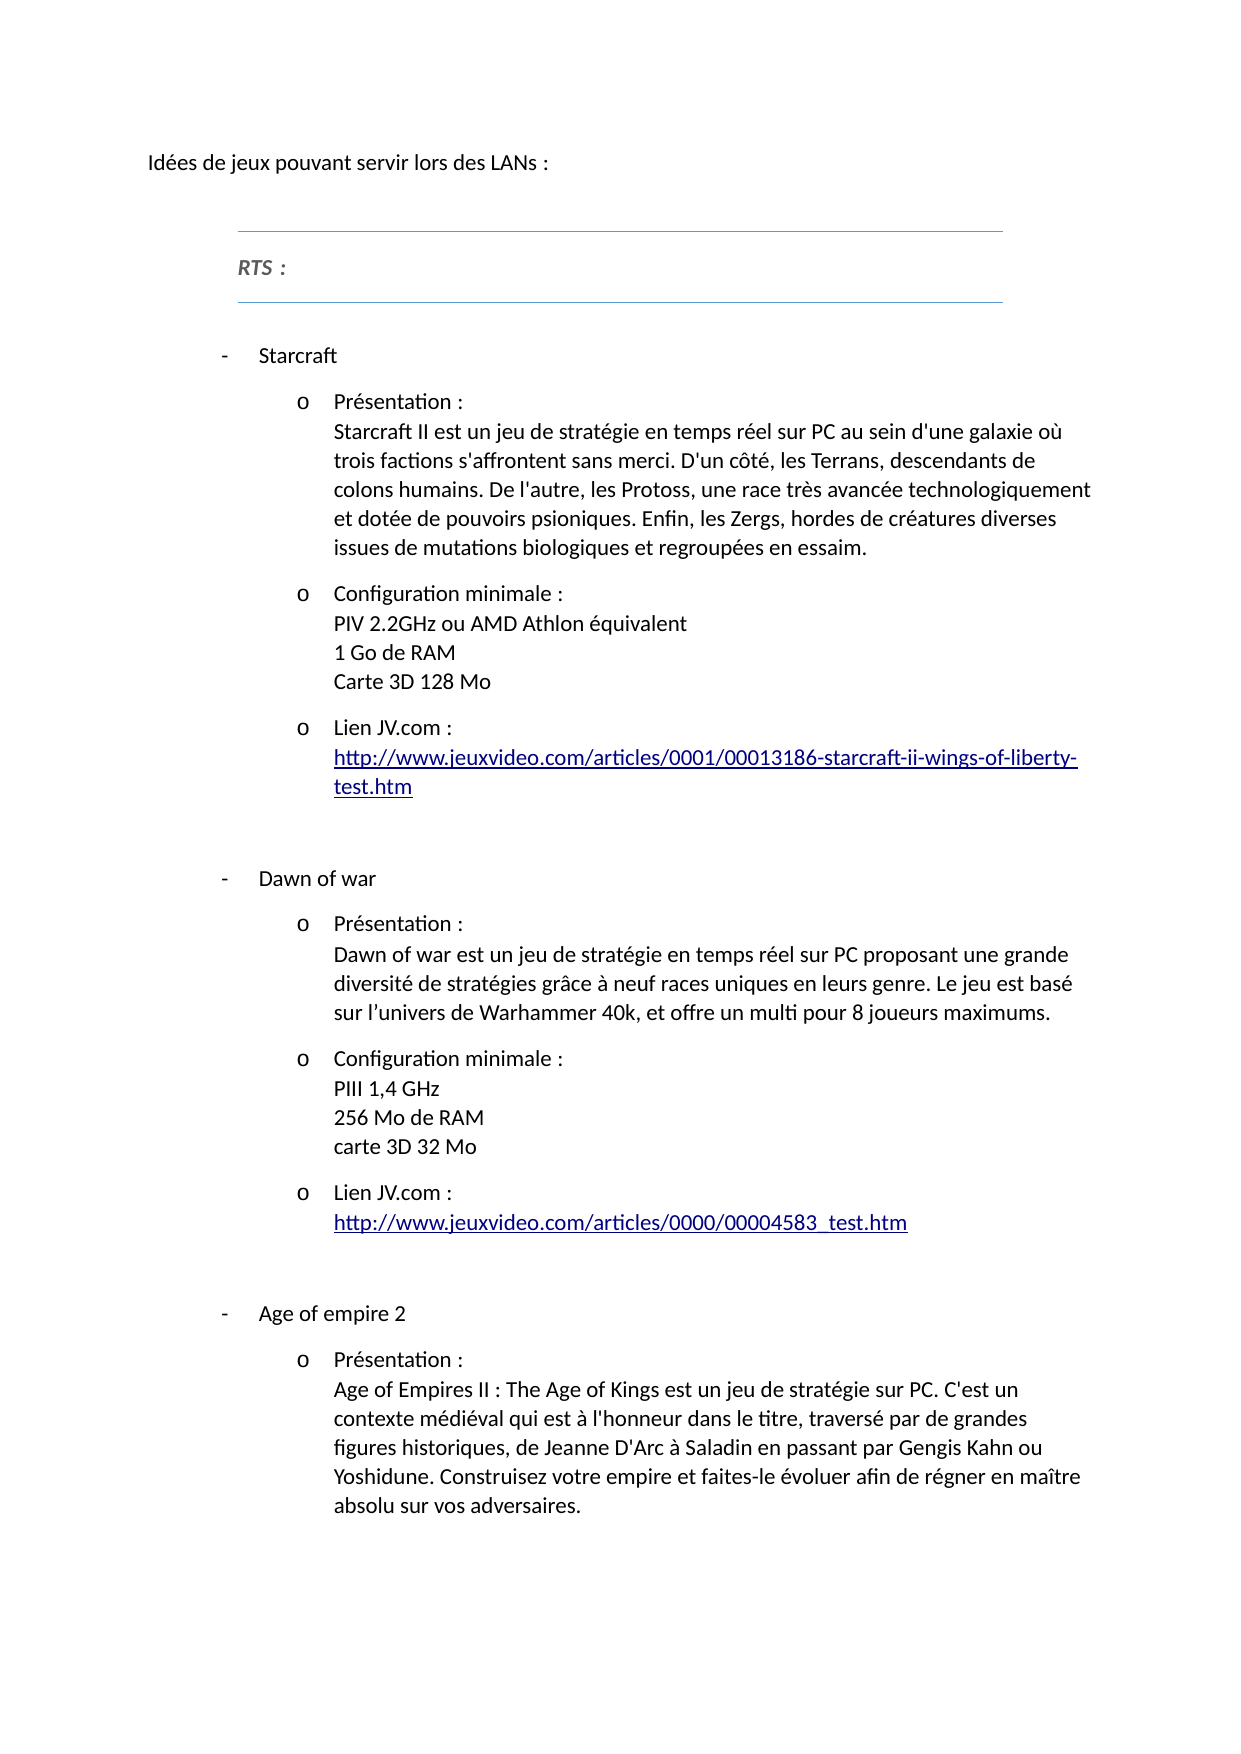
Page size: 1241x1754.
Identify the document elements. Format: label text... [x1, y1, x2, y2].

list Configuration minimale : PIV 2.2GHz ou AMD Athlon équivalent 1 Go de RAM Carte 3D 128 Mo [296, 579, 1093, 695]
list Configuration minimale : PIII 1,4 GHz 256 Mo de RAM carte 3D 32 Mo [296, 1044, 1093, 1160]
list Lien JV.com : http://www.jeuxvideo.com/articles/0000/00004583_test.htm [296, 1178, 1093, 1236]
list Lien JV.com : http://www.jeuxvideo.com/articles/0001/00013186-starcraft-ii-wings-of-liberty-test.htm [296, 713, 1093, 800]
list Dawn of war [221, 864, 1093, 892]
list Présentation : Age of Empires II : The Age of Kings est un jeu de stratégie sur PC. C'est un contexte médiéval qui est à l'honneur dans le titre, traversé par de grandes figures historiques, de Jeanne D'Arc à Saladin en passant par Gengis Kahn ou Yoshidune. Construisez votre empire et faites-le évoluer afin de régner en maître absolu sur vos adversaires. [296, 1345, 1093, 1519]
list Présentation : Starcraft II est un jeu de stratégie en temps réel sur PC au sein d'une galaxie où trois factions s'affrontent sans merci. D'un côté, les Terrans, descendants de colons humains. De l'autre, les Protoss, une race très avancée technologiquement et dotée de pouvoirs psioniques. Enfin, les Zergs, hordes de créatures diverses issues de mutations biologiques et regroupées en essaim. [296, 387, 1093, 561]
list Présentation : Dawn of war est un jeu de stratégie en temps réel sur PC proposant une grande diversité de stratégies grâce à neuf races uniques en leurs genre. Le jeu est basé sur l’univers de Warhammer 40k, et offre un multi pour 8 joueurs maximums. [296, 909, 1093, 1026]
list Age of empire 2 [221, 1299, 1093, 1327]
text Idées de jeux pouvant servir lors des LANs : [148, 148, 1093, 176]
text RTS : [238, 232, 1003, 302]
list Starcraft [221, 341, 1093, 369]
